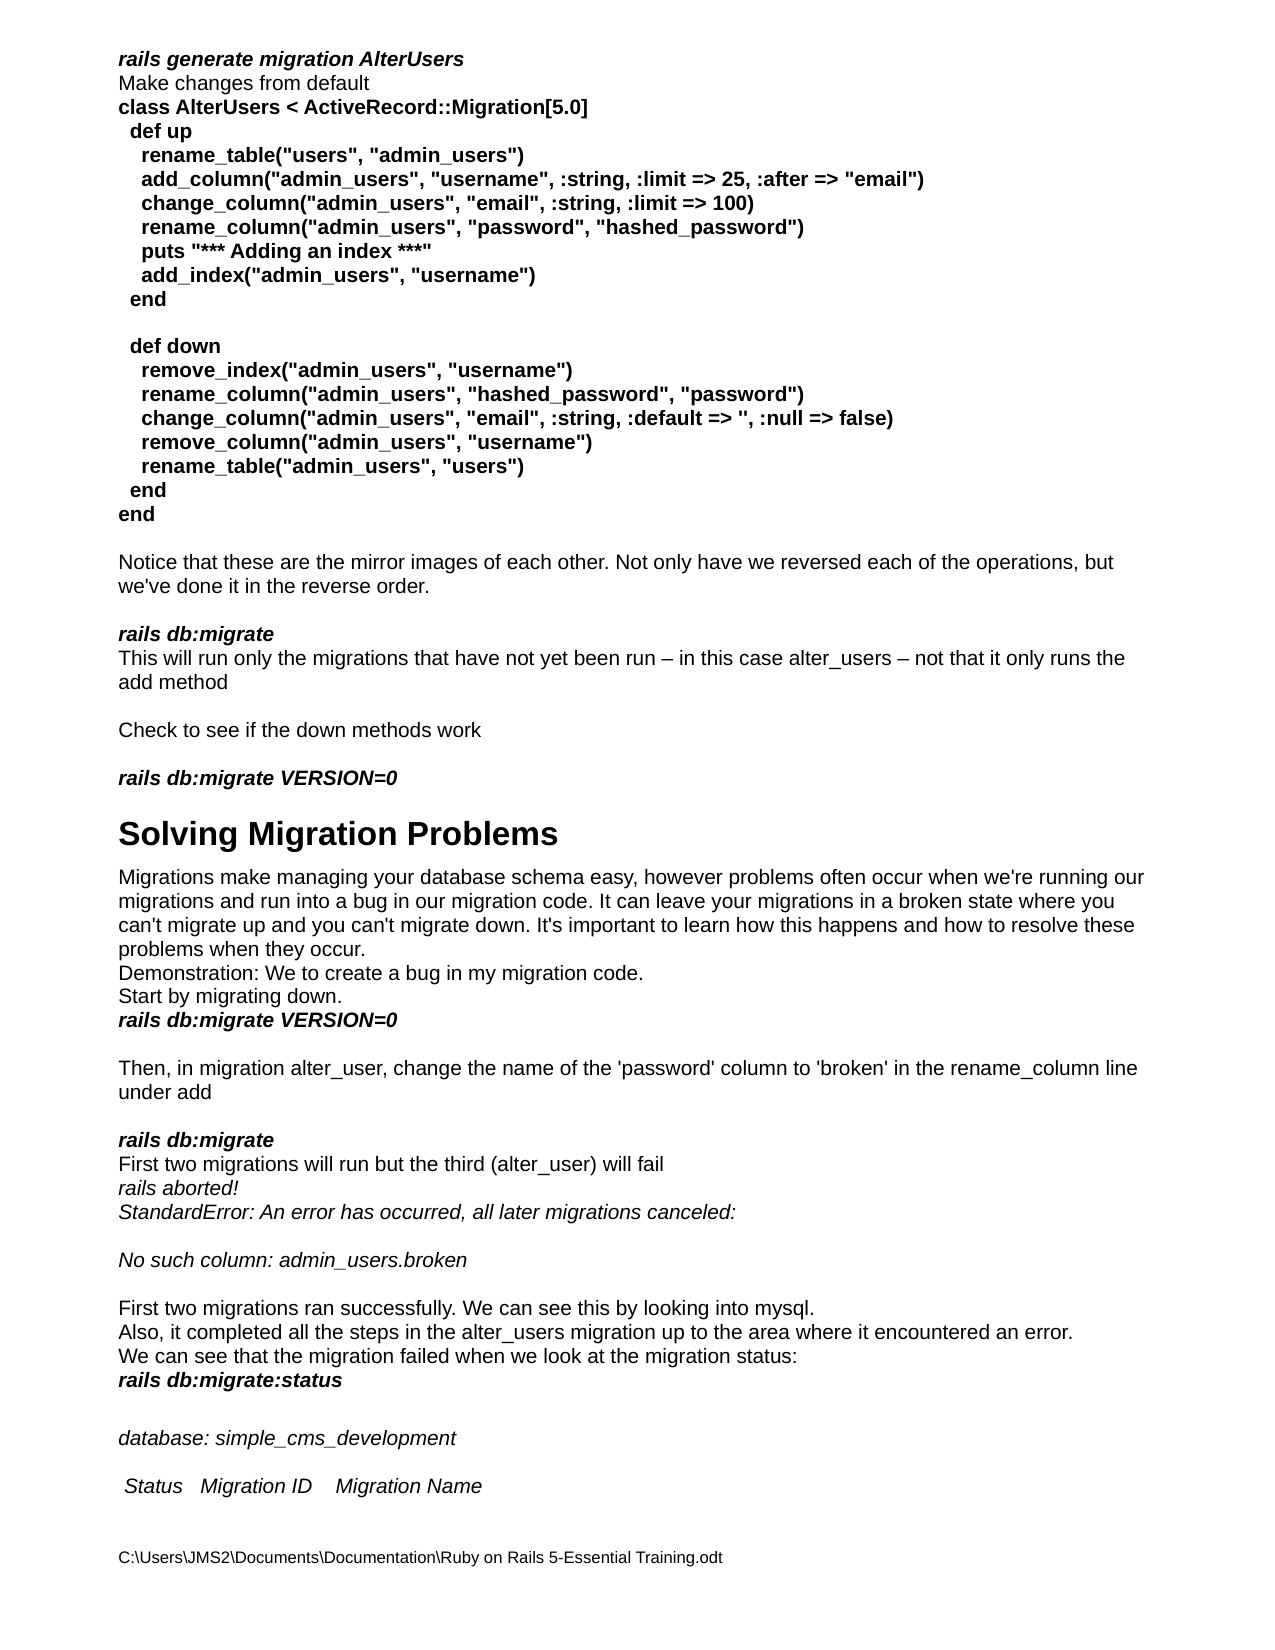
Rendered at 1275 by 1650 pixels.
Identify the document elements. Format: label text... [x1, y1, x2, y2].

text def up [118, 119, 1157, 143]
text Migrations make managing your database schema easy, however problems often occur when we're running our migrations and run into a bug in our migration code. It can leave your migrations in a broken state where you can't migrate up and you can't migrate down. It's important to learn how this happens and how to resolve these problems when they occur. [118, 864, 1157, 960]
text end [118, 478, 1157, 502]
text change_column("admin_users", "email", :string, :default => '', :null => false) [118, 406, 1157, 430]
text remove_column("admin_users", "username") [118, 430, 1157, 454]
text rails aborted! [118, 1176, 1157, 1200]
text class AlterUsers < ActiveRecord::Migration[5.0] [118, 95, 1157, 119]
text Notice that these are the mirror images of each other. Not only have we reversed each of the operations, but we've done it in the reverse order. [118, 550, 1157, 598]
text This will run only the migrations that have not yet been run – in this case alter_users – not that it only runs the add method [118, 646, 1157, 694]
text change_column("admin_users", "email", :string, :limit => 100) [118, 191, 1157, 214]
text end [118, 286, 1157, 310]
text remove_index("admin_users", "username") [118, 358, 1157, 382]
text rename_table("users", "admin_users") [118, 143, 1157, 167]
text rails generate migration AlterUsers [118, 47, 1157, 71]
text rails db:migrate [118, 622, 1157, 646]
text rails db:migrate:status [118, 1368, 1157, 1392]
text end [118, 502, 1157, 526]
text rails db:migrate [118, 1128, 1157, 1152]
text puts "*** Adding an index ***" [118, 238, 1157, 262]
text Then, in migration alter_user, change the name of the 'password' column to 'broken' in the rename_column line under add [118, 1056, 1157, 1104]
text Make changes from default [118, 71, 1157, 95]
text Demonstration: We to create a bug in my migration code. [118, 960, 1157, 984]
text First two migrations will run but the third (alter_user) will fail [118, 1152, 1157, 1176]
text database: simple_cms_development [118, 1426, 1157, 1449]
text rails db:migrate VERSION=0 [118, 766, 1157, 789]
text rails db:migrate VERSION=0 [118, 1008, 1157, 1032]
text add_index("admin_users", "username") [118, 262, 1157, 286]
text Also, it completed all the steps in the alter_users migration up to the area where it encountered an error. [118, 1320, 1157, 1344]
text Start by migrating down. [118, 984, 1157, 1008]
text StandardError: An error has occurred, all later migrations canceled: [118, 1200, 1157, 1224]
text rename_table("admin_users", "users") [118, 454, 1157, 478]
text rename_column("admin_users", "hashed_password", "password") [118, 382, 1157, 406]
text We can see that the migration failed when we look at the migration status: [118, 1344, 1157, 1368]
text First two migrations ran successfully. We can see this by looking into mysql. [118, 1296, 1157, 1320]
subtitle Solving Migration Problems [118, 813, 1157, 852]
text Check to see if the down methods work [118, 718, 1157, 742]
text No such column: admin_users.broken [118, 1248, 1157, 1272]
text Status Migration ID Migration Name [118, 1473, 1157, 1497]
text def down [118, 334, 1157, 358]
text add_column("admin_users", "username", :string, :limit => 25, :after => "email") [118, 167, 1157, 191]
text rename_column("admin_users", "password", "hashed_password") [118, 214, 1157, 238]
